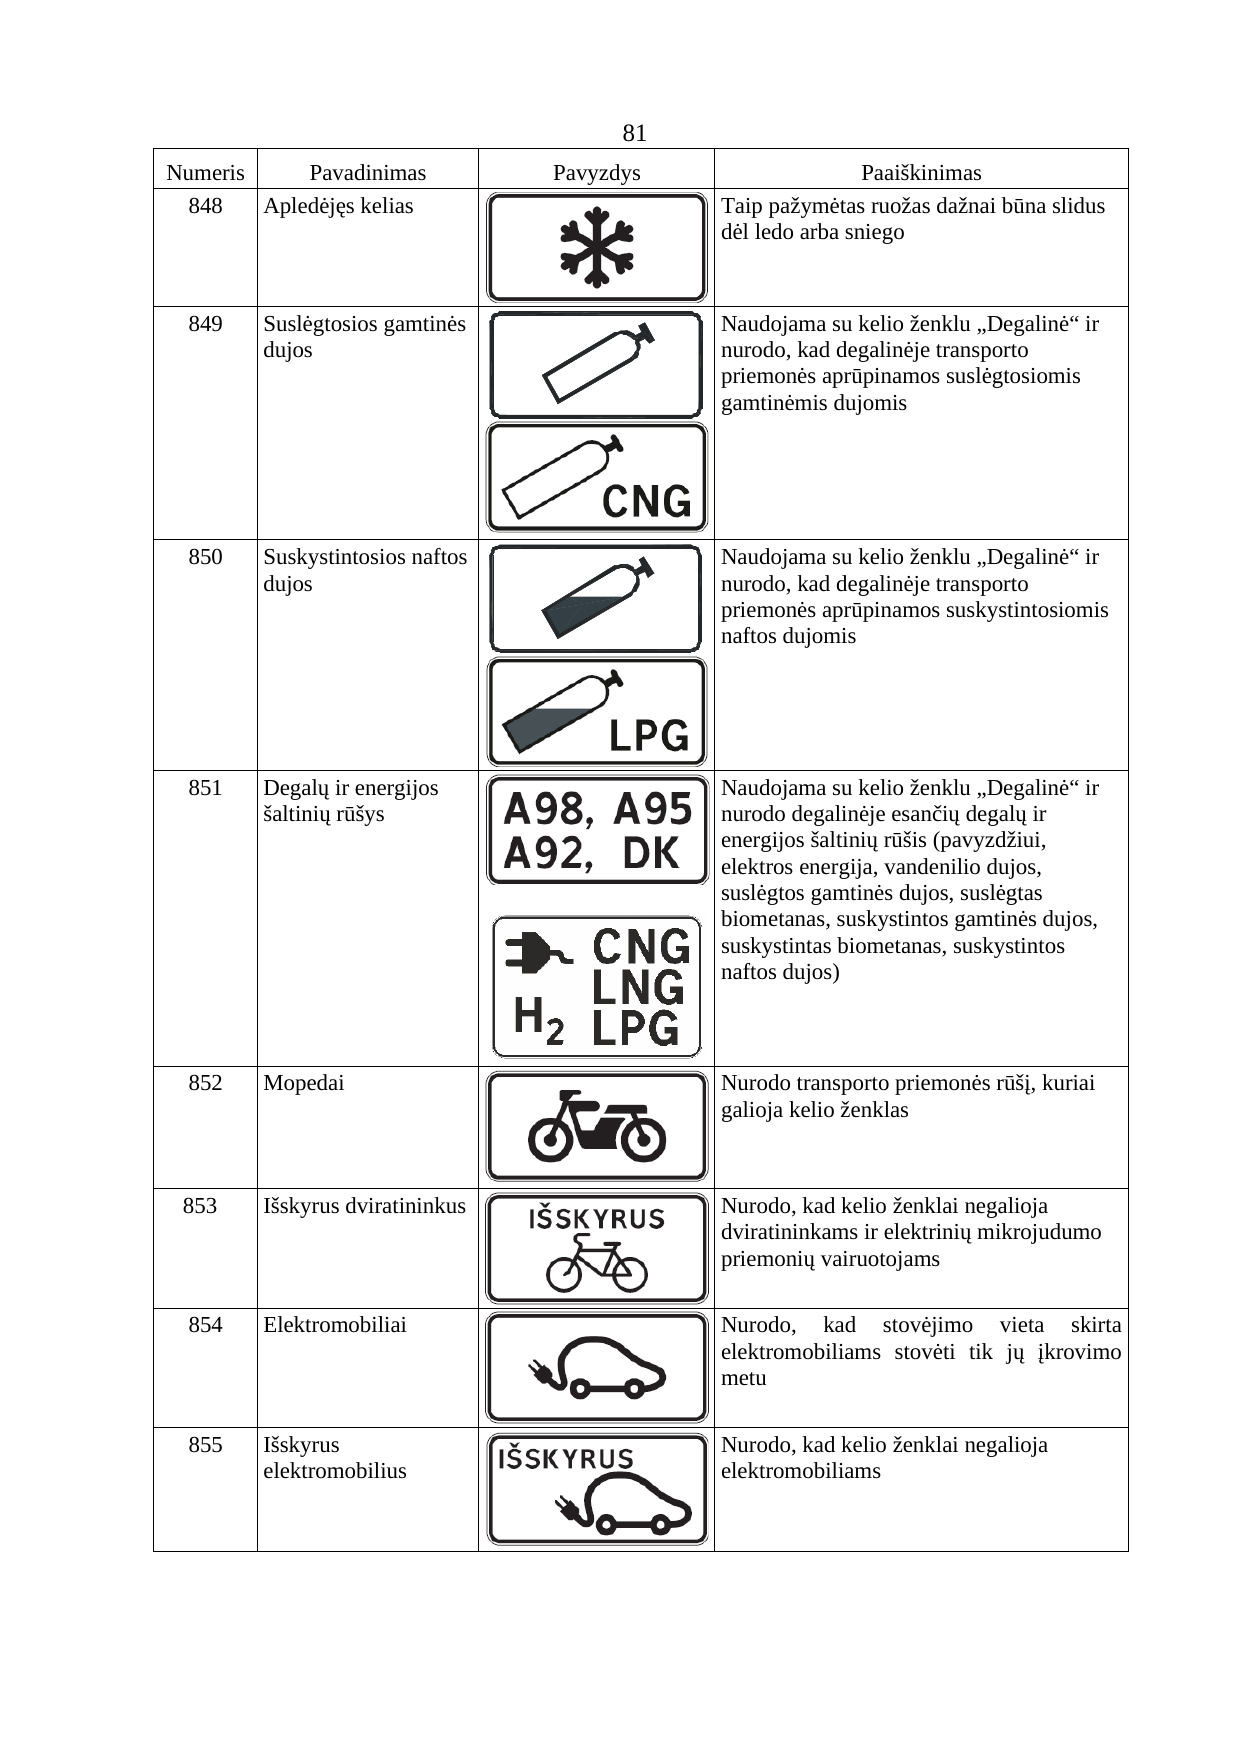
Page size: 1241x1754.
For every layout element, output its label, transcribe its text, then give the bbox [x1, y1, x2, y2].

table_cell [479, 1189, 714, 1307]
table_cell [479, 189, 714, 306]
table_cell Nurodo, kad kelio ženklai negalioja dviratininkams ir elektrinių mikrojudumo priemonių vairuotojams [715, 1189, 1128, 1307]
table_cell [479, 1428, 714, 1551]
table_cell Mopedai [258, 1067, 478, 1188]
table_cell Degalų ir energijos šaltinių rūšys [258, 771, 478, 1066]
table_cell 852 [154, 1067, 257, 1188]
table_cell Nurodo, kad stovėjimo vieta skirta elektromobiliams stovėti tik jų įkrovimo metu [715, 1309, 1128, 1427]
table_cell 854 [154, 1309, 257, 1427]
table_cell Išskyrus elektromobilius [258, 1428, 478, 1551]
table_cell Apledėjęs kelias [258, 189, 478, 306]
table_cell [479, 540, 714, 770]
table_header Pavyzdys [479, 149, 714, 188]
table_cell [479, 1309, 714, 1427]
table_cell Taip pažymėtas ruožas dažnai būna slidus dėl ledo arba sniego [715, 189, 1128, 306]
table_cell 855 [154, 1428, 257, 1551]
table_cell Naudojama su kelio ženklu „Degalinė“ ir nurodo degalinėje esančių degalų ir energijos šaltinių rūšis (pavyzdžiui, elektros energija, vandenilio dujos, suslėgtos gamtinės dujos, suslėgtas biometanas, suskystintos gamtinės dujos, suskystintas biometanas, suskystintos naftos dujos) [715, 771, 1128, 1066]
table_cell [479, 307, 714, 539]
table_cell 853 [154, 1189, 257, 1307]
table_cell Naudojama su kelio ženklu „Degalinė“ ir nurodo, kad degalinėje transporto priemonės aprūpinamos suslėgtosiomis gamtinėmis dujomis [715, 307, 1128, 539]
table_cell Suskystintosios naftos dujos [258, 540, 478, 770]
table_cell [479, 771, 714, 1066]
table_cell 849 [154, 307, 257, 539]
table_cell Nurodo transporto priemonės rūšį, kuriai galioja kelio ženklas [715, 1067, 1128, 1188]
table_header Pavadinimas [258, 149, 478, 188]
table_header Numeris [154, 149, 257, 188]
table_cell Naudojama su kelio ženklu „Degalinė“ ir nurodo, kad degalinėje transporto priemonės aprūpinamos suskystintosiomis naftos dujomis [715, 540, 1128, 770]
table_cell Nurodo, kad kelio ženklai negalioja elektromobiliams [715, 1428, 1128, 1551]
table_cell Elektromobiliai [258, 1309, 478, 1427]
table_cell 851 [154, 771, 257, 1066]
table_cell 850 [154, 540, 257, 770]
table_header Paaiškinimas [715, 149, 1128, 188]
table_cell 848 [154, 189, 257, 306]
table_cell [479, 1067, 714, 1188]
table_cell Suslėgtosios gamtinės dujos [258, 307, 478, 539]
table_cell Išskyrus dviratininkus [258, 1189, 478, 1307]
